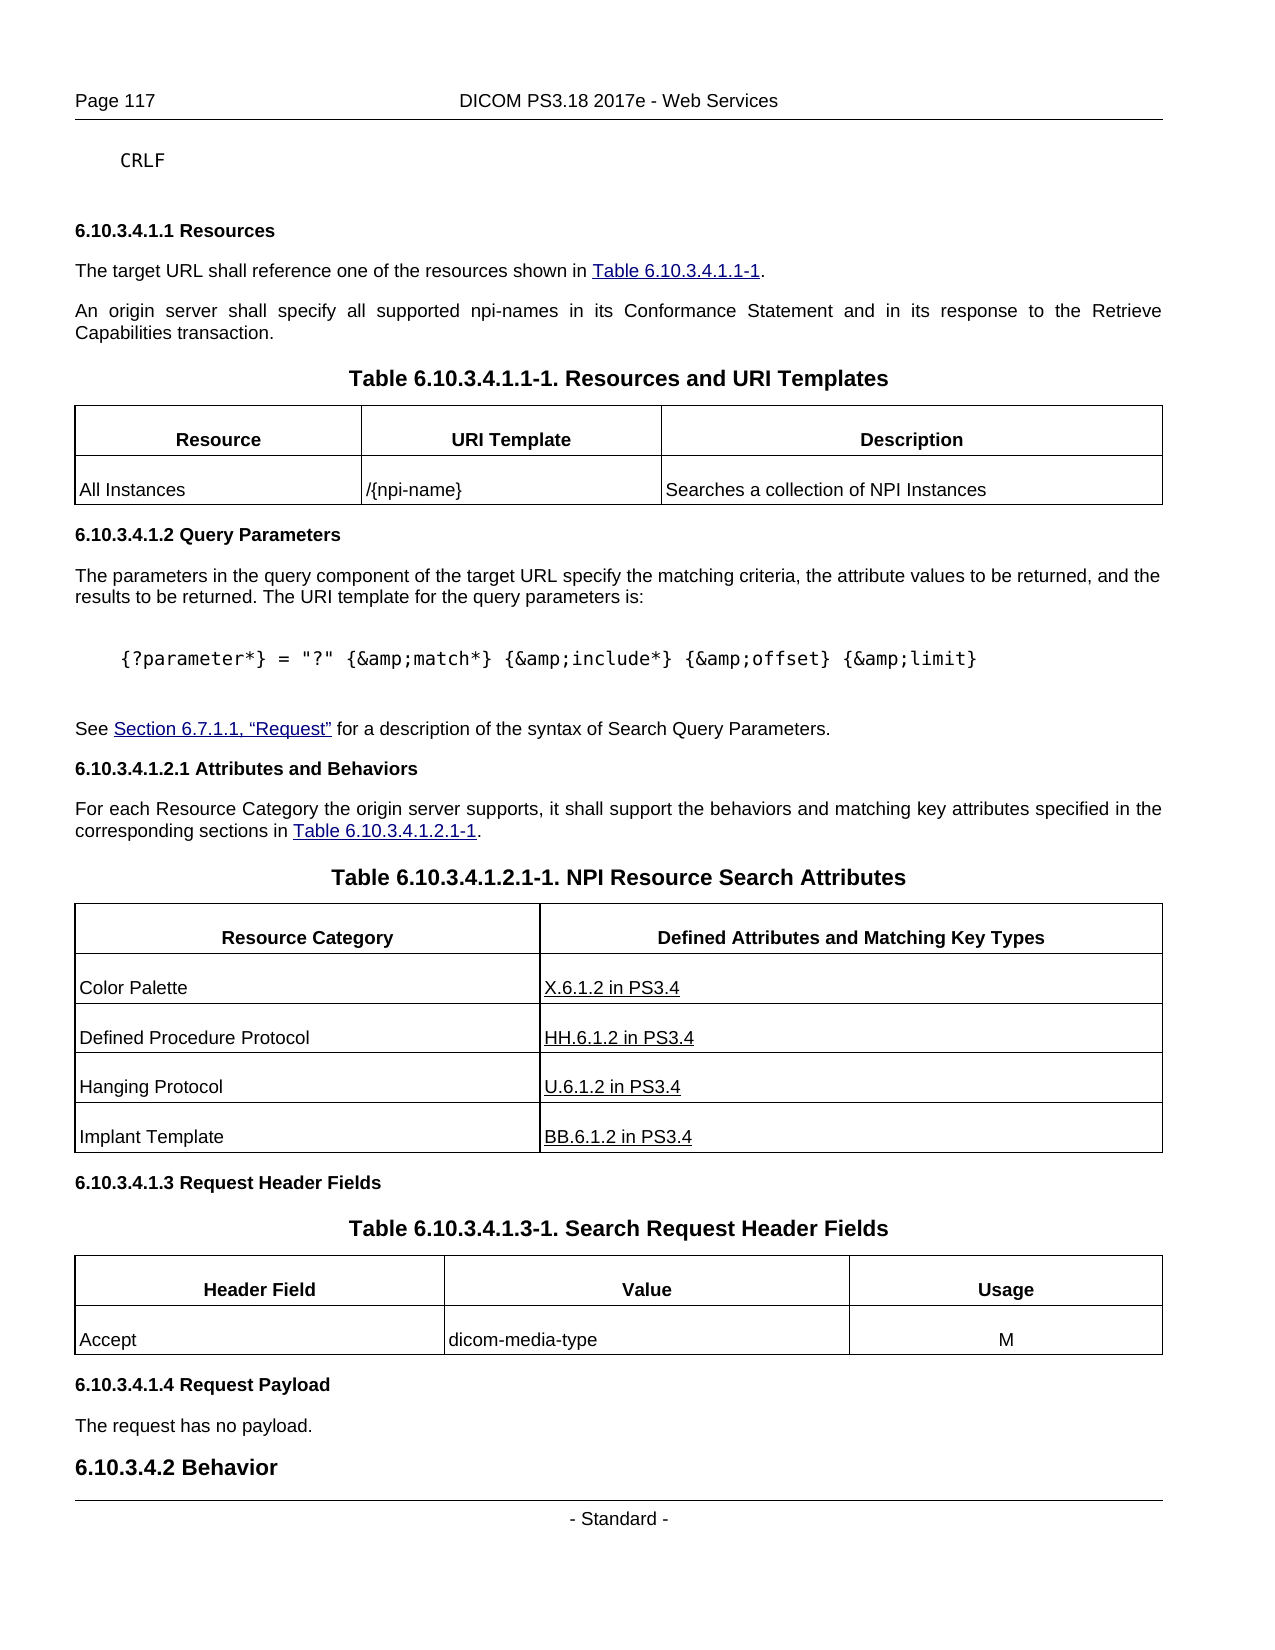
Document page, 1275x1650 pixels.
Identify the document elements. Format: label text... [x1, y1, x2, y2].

table_header Value [445, 1256, 849, 1304]
text 6.10.3.4.1.2.1 Attributes and Behaviors [75, 758, 1162, 779]
text CRLF [75, 150, 1162, 201]
table_header Defined Attributes and Matching Key Types [541, 904, 1162, 953]
table_cell Implant Template [76, 1103, 539, 1152]
table_cell Searches a collection of NPI Instances [662, 456, 1162, 504]
table_cell U.6.1.2 in PS3.4 [541, 1053, 1162, 1102]
text Table 6.10.3.4.1.3-1. Search Request Header Fields [75, 1216, 1162, 1241]
table_header Resource [76, 406, 361, 455]
table_cell X.6.1.2 in PS3.4 [541, 954, 1162, 1003]
table_cell HH.6.1.2 in PS3.4 [541, 1004, 1162, 1052]
table_cell Defined Procedure Protocol [76, 1004, 539, 1052]
text The target URL shall reference one of the resources shown in Table 6.10.3.4.1.1-1. [75, 260, 1162, 281]
text The parameters in the query component of the target URL specify the matching criteria, the attribute values to be returned, and the results to be returned. The URI template for the query parameters is: [75, 564, 1162, 608]
table_header Usage [850, 1256, 1162, 1304]
table_cell M [850, 1306, 1162, 1354]
table_header Resource Category [76, 904, 539, 953]
table_cell BB.6.1.2 in PS3.4 [541, 1103, 1162, 1152]
table_header URI Template [362, 406, 661, 455]
text Table 6.10.3.4.1.2.1-1. NPI Resource Search Attributes [75, 864, 1162, 890]
table_cell Accept [76, 1306, 444, 1354]
table_cell Hanging Protocol [76, 1053, 539, 1102]
table_header Description [662, 406, 1162, 455]
text 6.10.3.4.1.2 Query Parameters [75, 524, 1162, 546]
text An origin server shall specify all supported npi-names in its Conformance Statement and in its response to the Retrieve Capabilities transaction. [75, 300, 1162, 343]
text 6.10.3.4.1.4 Request Payload [75, 1374, 1162, 1396]
table_header Header Field [76, 1256, 444, 1304]
text 6.10.3.4.1.1 Resources [75, 219, 1162, 241]
text {?parameter*} = "?" {&amp;match*} {&amp;include*} {&amp;offset} {&amp;limit} [75, 626, 1162, 699]
text For each Resource Category the origin server supports, it shall support the behaviors and matching key attributes specified in the corresponding sections in Table 6.10.3.4.1.2.1-1. [75, 798, 1162, 841]
table_cell Color Palette [76, 954, 539, 1003]
text The request has no payload. [75, 1414, 1162, 1436]
table_cell /{npi-name} [362, 456, 661, 504]
text 6.10.3.4.2 Behavior [75, 1455, 1162, 1481]
text See Section 6.7.1.1, “Request” for a description of the syntax of Search Query Parameters. [75, 718, 1162, 739]
text Table 6.10.3.4.1.1-1. Resources and URI Templates [75, 366, 1162, 391]
table_cell All Instances [76, 456, 361, 504]
text 6.10.3.4.1.3 Request Header Fields [75, 1171, 1162, 1193]
table_cell dicom-media-type [445, 1306, 849, 1354]
